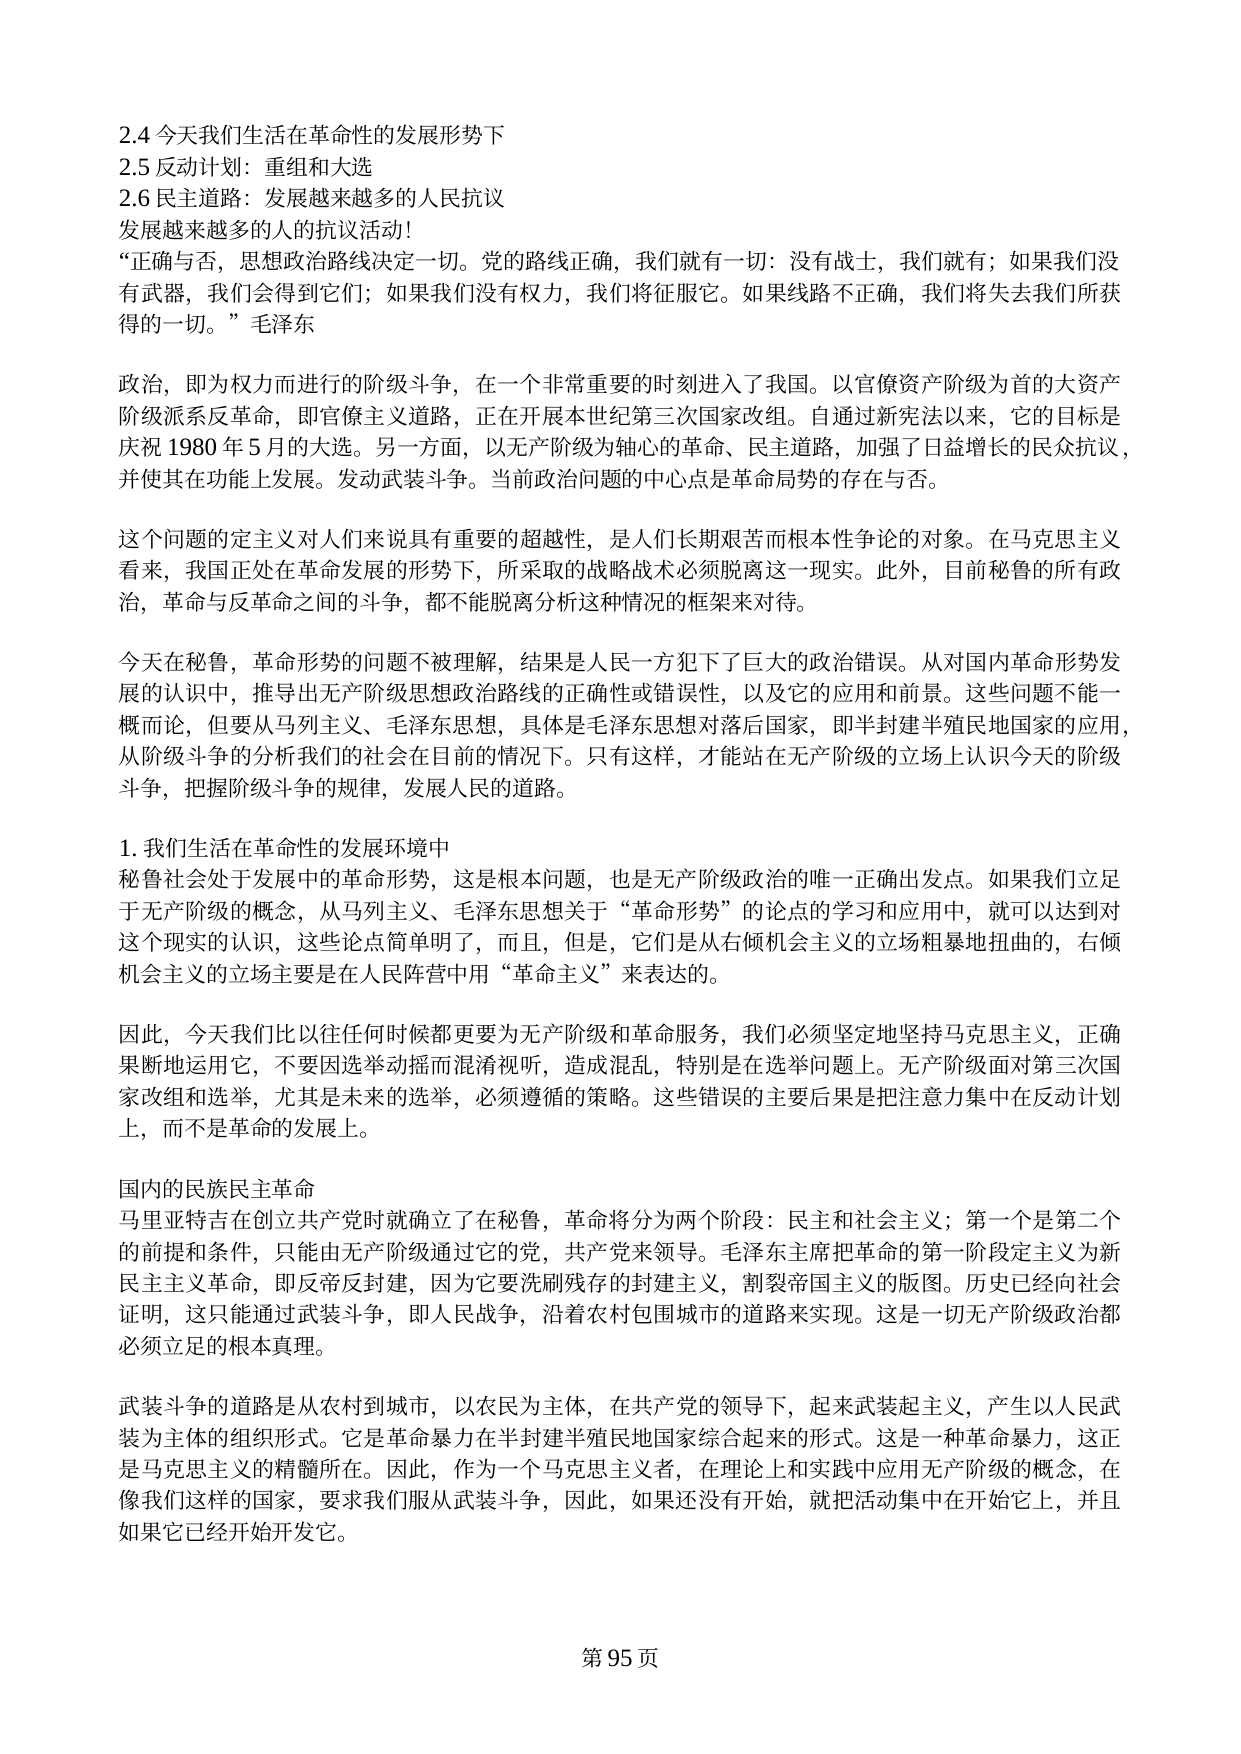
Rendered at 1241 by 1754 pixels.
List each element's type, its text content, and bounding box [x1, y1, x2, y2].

text 国内的民族民主革命 [118, 1172, 1122, 1203]
text 2.4今天我们生活在革命性的发展形势下 [118, 118, 1122, 150]
text 1. 我们生活在革命性的发展环境中 [118, 831, 1122, 863]
text 马里亚特吉在创立共产党时就确立了在秘鲁，革命将分为两个阶段：民主和社会主义；第一个是第二个的前提和条件，只能由无产阶级通过它的党，共产党来领导。毛泽东主席把革命的第一阶段定主义为新民主主义革命，即反帝反封建，因为它要洗刷残存的封建主义，割裂帝国主义的版图。历史已经向社会证明，这只能通过武装斗争，即人民战争，沿着农村包围城市的道路来实现。这是一切无产阶级政治都必须立足的根本真理。 [118, 1203, 1122, 1361]
text 秘鲁社会处于发展中的革命形势，这是根本问题，也是无产阶级政治的唯一正确出发点。如果我们立足于无产阶级的概念，从马列主义、毛泽东思想关于“革命形势”的论点的学习和应用中，就可以达到对这个现实的认识，这些论点简单明了，而且，但是，它们是从右倾机会主义的立场粗暴地扭曲的，右倾机会主义的立场主要是在人民阵营中用“革命主义”来表达的。 [118, 863, 1122, 988]
text 今天在秘鲁，革命形势的问题不被理解，结果是人民一方犯下了巨大的政治错误。从对国内革命形势发展的认识中，推导出无产阶级思想政治路线的正确性或错误性，以及它的应用和前景。这些问题不能一概而论，但要从马列主义、毛泽东思想，具体是毛泽东思想对落后国家，即半封建半殖民地国家的应用，从阶级斗争的分析我们的社会在目前的情况下。只有这样，才能站在无产阶级的立场上认识今天的阶级斗争，把握阶级斗争的规律，发展人民的道路。 [118, 645, 1122, 802]
text 因此，今天我们比以往任何时候都更要为无产阶级和革命服务，我们必须坚定地坚持马克思主义，正确果断地运用它，不要因选举动摇而混淆视听，造成混乱，特别是在选举问题上。无产阶级面对第三次国家改组和选举，尤其是未来的选举，必须遵循的策略。这些错误的主要后果是把注意力集中在反动计划上，而不是革命的发展上。 [118, 1017, 1122, 1143]
text 这个问题的定主义对人们来说具有重要的超越性，是人们长期艰苦而根本性争论的对象。在马克思主义看来，我国正处在革命发展的形势下，所采取的战略战术必须脱离这一现实。此外，目前秘鲁的所有政治，革命与反革命之间的斗争，都不能脱离分析这种情况的框架来对待。 [118, 522, 1122, 616]
text 发展越来越多的人的抗议活动！ [118, 213, 1122, 244]
text 2.5反动计划：重组和大选 [118, 150, 1122, 181]
text “正确与否，思想政治路线决定一切。党的路线正确，我们就有一切：没有战士，我们就有；如果我们没有武器，我们会得到它们；如果我们没有权力，我们将征服它。如果线路不正确，我们将失去我们所获得的一切。”毛泽东 [118, 244, 1122, 339]
text 2.6民主道路：发展越来越多的人民抗议 [118, 181, 1122, 213]
text 武装斗争的道路是从农村到城市，以农民为主体，在共产党的领导下，起来武装起主义，产生以人民武装为主体的组织形式。它是革命暴力在半封建半殖民地国家综合起来的形式。这是一种革命暴力，这正是马克思主义的精髓所在。因此，作为一个马克思主义者，在理论上和实践中应用无产阶级的概念，在像我们这样的国家，要求我们服从武装斗争，因此，如果还没有开始，就把活动集中在开始它上，并且如果它已经开始开发它。 [118, 1389, 1122, 1547]
text 政治，即为权力而进行的阶级斗争，在一个非常重要的时刻进入了我国。以官僚资产阶级为首的大资产阶级派系反革命，即官僚主义道路，正在开展本世纪第三次国家改组。自通过新宪法以来，它的目标是庆祝1980年5月的大选。另一方面，以无产阶级为轴心的革命、民主道路，加强了日益增长的民众抗议，并使其在功能上发展。发动武装斗争。当前政治问题的中心点是革命局势的存在与否。 [118, 367, 1122, 493]
